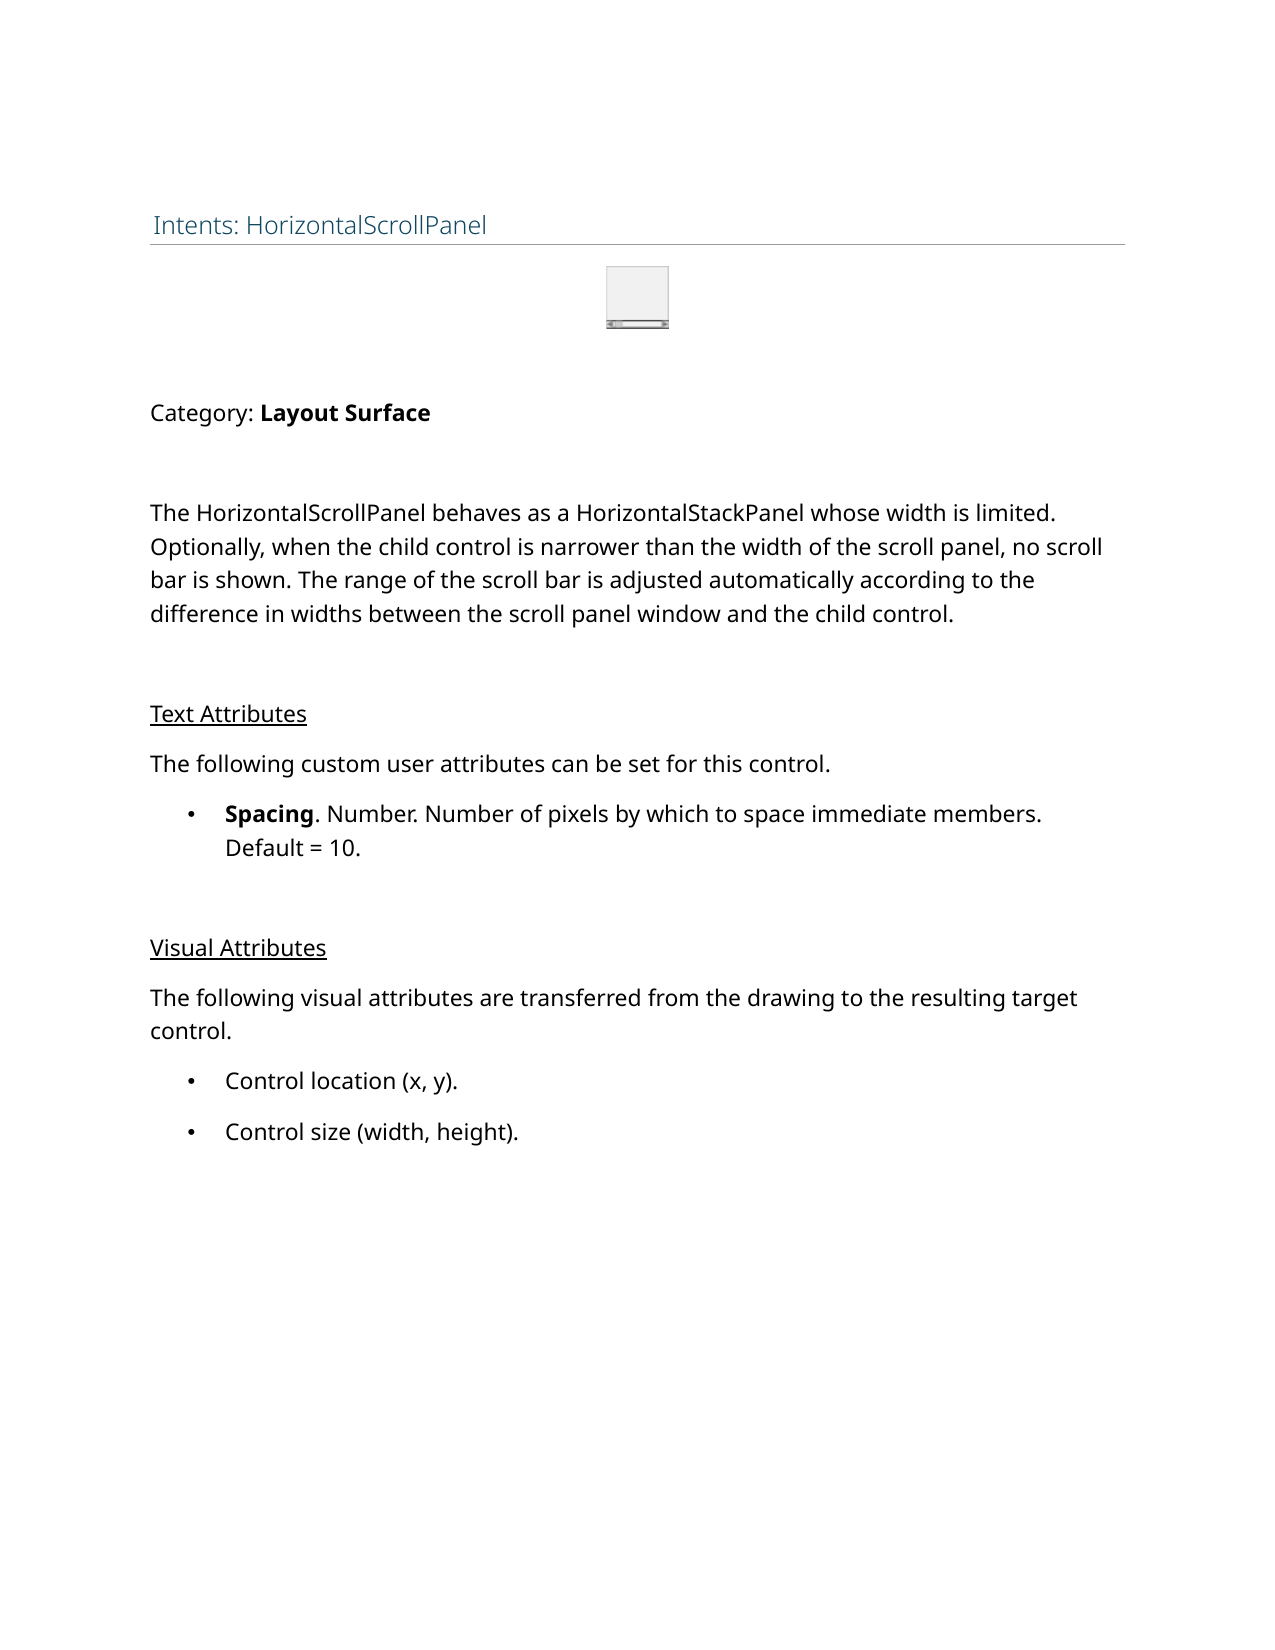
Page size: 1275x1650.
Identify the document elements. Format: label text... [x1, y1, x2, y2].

text Category: Layout Surface [150, 397, 1125, 428]
text Visual Attributes [150, 932, 1125, 963]
text Text Attributes [150, 698, 1125, 729]
list Control location (x, y). [187, 1065, 1125, 1097]
subtitle Intents: HorizontalScrollPanel [150, 204, 1125, 244]
list Control size (width, height). [187, 1115, 1125, 1147]
text The following visual attributes are transferred from the drawing to the resulting target control. [150, 982, 1125, 1046]
text The following custom user attributes can be set for this control. [150, 748, 1125, 779]
picture [606, 266, 669, 329]
text The HorizontalScrollPanel behaves as a HorizontalStackPanel whose width is limited. Optionally, when the child control is narrower than the width of the scroll panel, no scroll bar is shown. The range of the scroll bar is adjusted automatically according to the difference in widths between the scroll panel window and the child control. [150, 497, 1125, 629]
list Spacing. Number. Number of pixels by which to space immediate members. Default = 10. [187, 798, 1125, 863]
